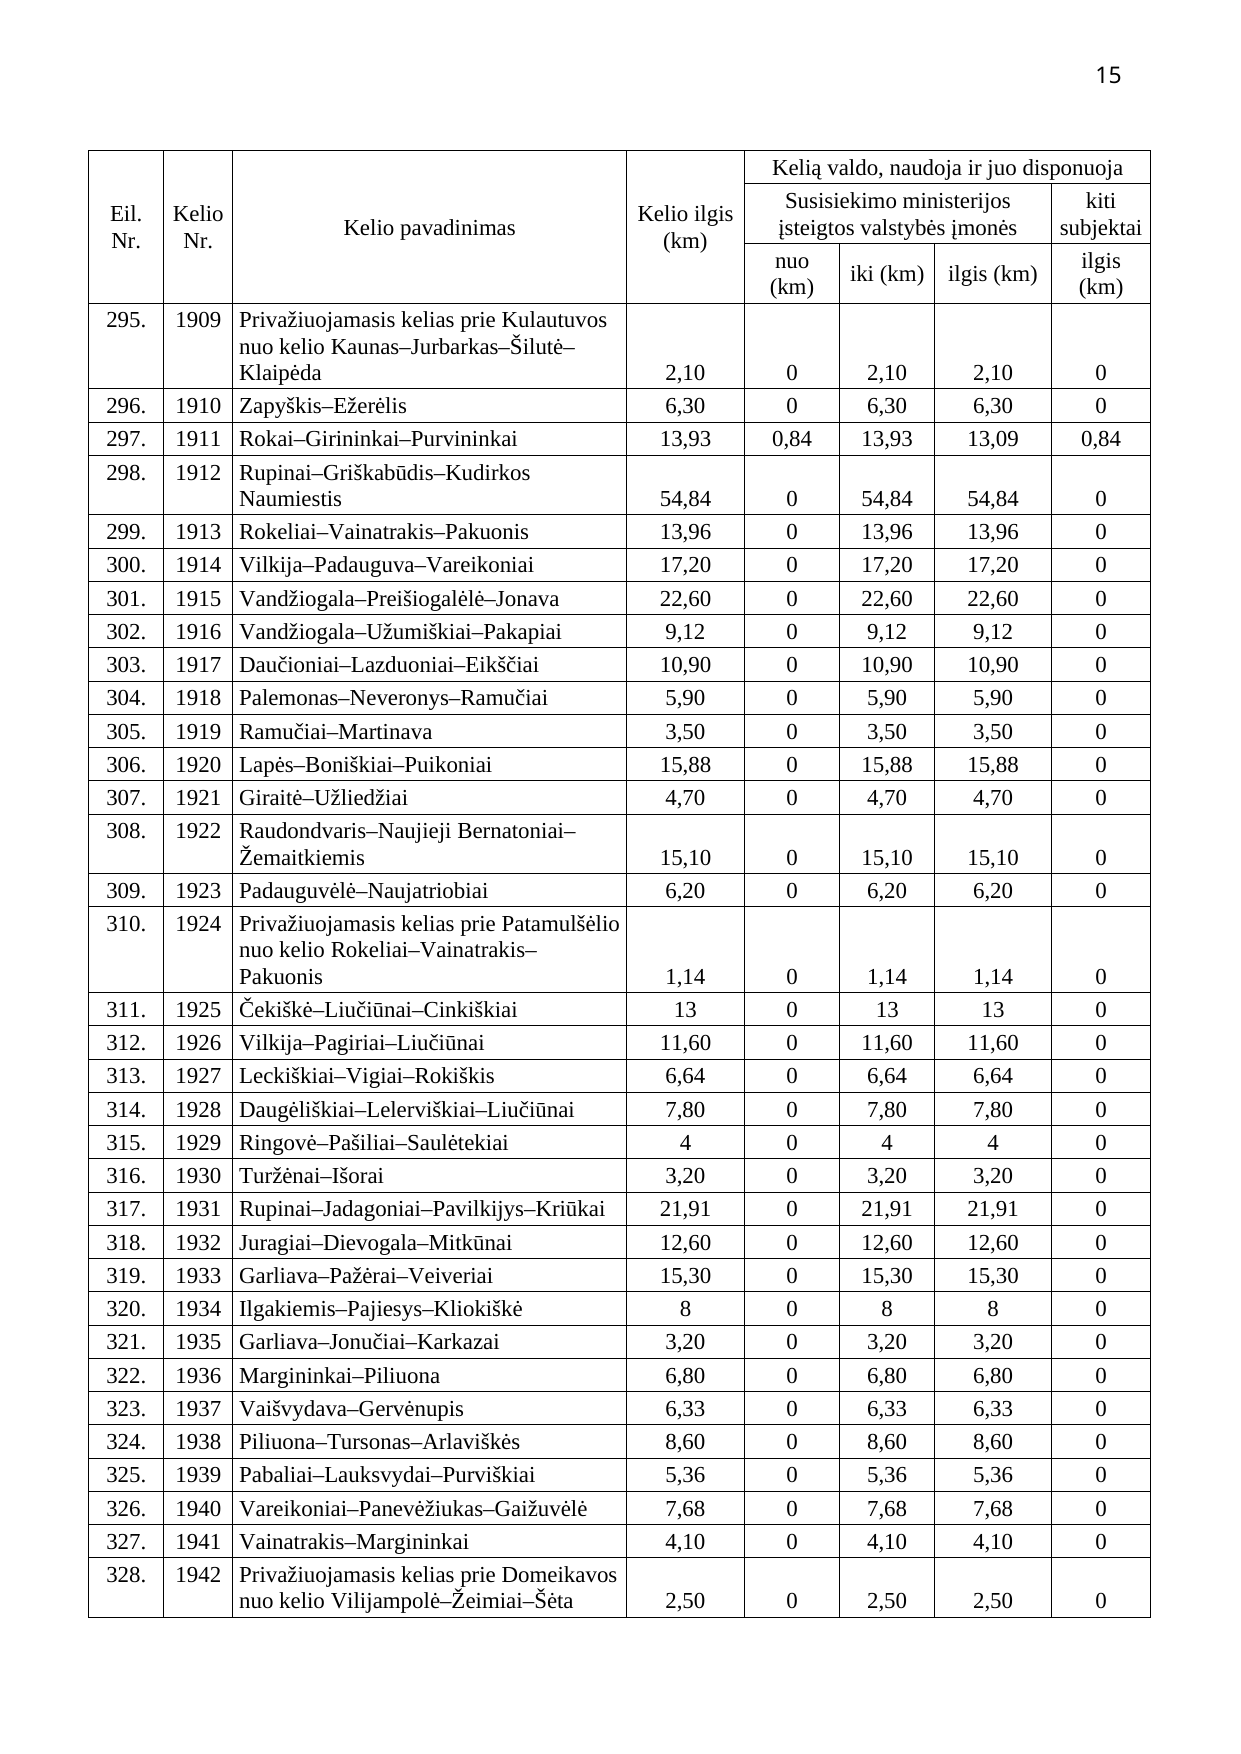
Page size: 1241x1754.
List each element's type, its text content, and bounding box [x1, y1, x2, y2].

table_cell Rupinai–Griškabūdis–Kudirkos Naumiestis [233, 456, 626, 514]
table_cell 0 [745, 1492, 839, 1524]
table_cell 21,91 [840, 1193, 934, 1225]
table_cell 22,60 [840, 582, 934, 614]
table_cell 0 [1052, 389, 1150, 422]
table_cell 0 [745, 1259, 839, 1291]
table_cell 1909 [164, 304, 232, 388]
table_cell 0 [745, 456, 839, 514]
table_cell Vilkija–Padauguva–Vareikoniai [233, 549, 626, 581]
table_cell 1,14 [627, 907, 744, 992]
table_cell 5,90 [840, 682, 934, 714]
table_cell Privažiuojamasis kelias prie Patamulšėlio nuo kelio Rokeliai–Vainatrakis–Pakuonis [233, 907, 626, 992]
table_cell 12,60 [627, 1226, 744, 1258]
table_cell 6,33 [627, 1392, 744, 1424]
table_header Kelio pavadinimas [233, 151, 626, 302]
table_cell 15,10 [840, 815, 934, 873]
table_cell ilgis (km) [1052, 244, 1150, 302]
table_cell 6,30 [935, 389, 1051, 422]
table_cell 0 [745, 1392, 839, 1424]
table_cell 4,70 [935, 781, 1051, 813]
table_cell 300. [89, 549, 163, 581]
table_cell 1940 [164, 1492, 232, 1524]
table_cell Palemonas–Neveronys–Ramučiai [233, 682, 626, 714]
table_cell 0 [745, 1060, 839, 1092]
table_cell 13 [935, 993, 1051, 1025]
table_cell 0 [1052, 1292, 1150, 1324]
table_cell 0 [745, 1558, 839, 1617]
table_cell 13 [627, 993, 744, 1025]
table_cell 2,50 [840, 1558, 934, 1617]
table_cell 0 [745, 781, 839, 813]
table_cell Ramučiai–Martinava [233, 715, 626, 747]
table_cell 1,14 [840, 907, 934, 992]
table_cell 13,93 [840, 423, 934, 455]
table_cell 1930 [164, 1159, 232, 1192]
table_cell 1911 [164, 423, 232, 455]
table_cell 10,90 [840, 648, 934, 681]
table_cell 22,60 [627, 582, 744, 614]
table_cell 4 [935, 1126, 1051, 1158]
table_cell 0 [1052, 456, 1150, 514]
table_cell nuo (km) [745, 244, 839, 302]
table_cell 6,64 [935, 1060, 1051, 1092]
table_cell 1917 [164, 648, 232, 681]
table_cell 1933 [164, 1259, 232, 1291]
table_cell 0 [1052, 1193, 1150, 1225]
table_cell 0 [1052, 781, 1150, 813]
table_cell Garliava–Pažėrai–Veiveriai [233, 1259, 626, 1291]
table_cell Vandžiogala–Preišiogalėlė–Jonava [233, 582, 626, 614]
table_cell 6,30 [627, 389, 744, 422]
table_cell Ringovė–Pašiliai–Saulėtekiai [233, 1126, 626, 1158]
table_cell 3,20 [935, 1159, 1051, 1192]
table_cell 298. [89, 456, 163, 514]
table_cell Susisiekimo ministerijos įsteigtos valstybės įmonės [745, 184, 1051, 243]
table_cell 1932 [164, 1226, 232, 1258]
table_cell 2,50 [627, 1558, 744, 1617]
table_cell 1936 [164, 1359, 232, 1391]
table_cell 15,10 [627, 815, 744, 873]
table_cell 321. [89, 1326, 163, 1358]
table_cell 1924 [164, 907, 232, 992]
table_cell 13,09 [935, 423, 1051, 455]
table_cell 2,10 [627, 304, 744, 388]
table_cell 5,90 [935, 682, 1051, 714]
table_cell 54,84 [840, 456, 934, 514]
table_cell 0 [1052, 1425, 1150, 1457]
table_cell 1927 [164, 1060, 232, 1092]
table_cell 0 [745, 1159, 839, 1192]
table_cell 0 [1052, 1525, 1150, 1557]
table_cell 1928 [164, 1093, 232, 1125]
table_cell 299. [89, 515, 163, 548]
table_cell 325. [89, 1459, 163, 1491]
table_cell 5,36 [627, 1459, 744, 1491]
table_cell 9,12 [627, 615, 744, 647]
table_cell 305. [89, 715, 163, 747]
table_cell 0 [1052, 715, 1150, 747]
table_cell 13,96 [935, 515, 1051, 548]
table_cell 0 [745, 1326, 839, 1358]
table_cell 1910 [164, 389, 232, 422]
table_cell 307. [89, 781, 163, 813]
table_cell 296. [89, 389, 163, 422]
table_cell 6,80 [935, 1359, 1051, 1391]
table_cell 0,84 [1052, 423, 1150, 455]
table_header Kelio ilgis (km) [627, 151, 744, 302]
table_cell 0 [1052, 549, 1150, 581]
table_cell 4,10 [627, 1525, 744, 1557]
table_cell 313. [89, 1060, 163, 1092]
table_cell 6,64 [627, 1060, 744, 1092]
table_cell 3,20 [627, 1159, 744, 1192]
table_cell 22,60 [935, 582, 1051, 614]
table_cell 0 [745, 1525, 839, 1557]
table_cell 1919 [164, 715, 232, 747]
table_cell 10,90 [935, 648, 1051, 681]
table_cell 312. [89, 1026, 163, 1059]
table_cell 1914 [164, 549, 232, 581]
table_cell 5,36 [840, 1459, 934, 1491]
table_cell 0 [1052, 1259, 1150, 1291]
table_cell 0 [1052, 1558, 1150, 1617]
table_cell 0 [1052, 1492, 1150, 1524]
table_cell 1923 [164, 874, 232, 906]
table_cell 0 [745, 874, 839, 906]
table_cell 1921 [164, 781, 232, 813]
table_cell 302. [89, 615, 163, 647]
table_cell 0 [1052, 1126, 1150, 1158]
table_cell 319. [89, 1259, 163, 1291]
table_cell 0 [745, 993, 839, 1025]
table_cell 3,20 [627, 1326, 744, 1358]
table_cell 21,91 [627, 1193, 744, 1225]
table_cell Piliuona–Tursonas–Arlaviškės [233, 1425, 626, 1457]
table_cell 0 [1052, 748, 1150, 780]
table_cell 0 [745, 715, 839, 747]
table_cell 0 [745, 1359, 839, 1391]
table_cell 6,80 [840, 1359, 934, 1391]
table_cell ilgis (km) [935, 244, 1051, 302]
table_cell Čekiškė–Liučiūnai–Cinkiškiai [233, 993, 626, 1025]
table_cell 1931 [164, 1193, 232, 1225]
table_cell Leckiškiai–Vigiai–Rokiškis [233, 1060, 626, 1092]
table_cell 327. [89, 1525, 163, 1557]
table_cell 13,96 [840, 515, 934, 548]
table_cell 0 [745, 648, 839, 681]
table_cell 11,60 [935, 1026, 1051, 1059]
table_cell 0 [1052, 1060, 1150, 1092]
table_cell 0 [745, 615, 839, 647]
table_cell 4,10 [935, 1525, 1051, 1557]
table_cell 0 [1052, 304, 1150, 388]
table_cell Vaišvydava–Gervėnupis [233, 1392, 626, 1424]
table_cell 3,50 [935, 715, 1051, 747]
table_cell 1920 [164, 748, 232, 780]
table_cell Pabaliai–Lauksvydai–Purviškiai [233, 1459, 626, 1491]
table_cell 1935 [164, 1326, 232, 1358]
table_cell 0 [745, 682, 839, 714]
table_cell 1926 [164, 1026, 232, 1059]
table_cell Ilgakiemis–Pajiesys–Kliokiškė [233, 1292, 626, 1324]
table_cell Lapės–Boniškiai–Puikoniai [233, 748, 626, 780]
table_cell 317. [89, 1193, 163, 1225]
table_cell kiti subjektai [1052, 184, 1150, 243]
table_cell 304. [89, 682, 163, 714]
table_cell 6,20 [840, 874, 934, 906]
table_cell 5,90 [627, 682, 744, 714]
table_cell 0 [1052, 582, 1150, 614]
table_cell 0 [745, 389, 839, 422]
table_cell 0 [745, 1459, 839, 1491]
table_cell 0 [745, 1193, 839, 1225]
table_cell 3,20 [935, 1326, 1051, 1358]
table_cell Privažiuojamasis kelias prie Domeikavos nuo kelio Vilijampolė–Žeimiai–Šėta [233, 1558, 626, 1617]
table_cell 0 [745, 1026, 839, 1059]
table_cell 1941 [164, 1525, 232, 1557]
table_header Kelio Nr. [164, 151, 232, 302]
table_cell 0 [1052, 993, 1150, 1025]
table_cell 314. [89, 1093, 163, 1125]
table_cell 4 [840, 1126, 934, 1158]
table_cell Garliava–Jonučiai–Karkazai [233, 1326, 626, 1358]
table_cell Daugėliškiai–Lelerviškiai–Liučiūnai [233, 1093, 626, 1125]
table_cell 3,50 [840, 715, 934, 747]
table_cell 13,96 [627, 515, 744, 548]
table_cell Vandžiogala–Užumiškiai–Pakapiai [233, 615, 626, 647]
table_cell 0 [745, 1126, 839, 1158]
table_cell 11,60 [627, 1026, 744, 1059]
table_cell 7,80 [840, 1093, 934, 1125]
table_cell 0 [1052, 515, 1150, 548]
table_cell 1918 [164, 682, 232, 714]
table_cell 0 [745, 1425, 839, 1457]
table_cell 297. [89, 423, 163, 455]
table_cell 0 [1052, 682, 1150, 714]
table_cell 54,84 [935, 456, 1051, 514]
table_cell 1,14 [935, 907, 1051, 992]
table_cell 0 [745, 515, 839, 548]
table_cell Privažiuojamasis kelias prie Kulautuvos nuo kelio Kaunas–Jurbarkas–Šilutė–Klaipėda [233, 304, 626, 388]
table_cell 9,12 [935, 615, 1051, 647]
table_cell 17,20 [935, 549, 1051, 581]
table_cell Giraitė–Užliedžiai [233, 781, 626, 813]
table_cell Vainatrakis–Margininkai [233, 1525, 626, 1557]
table_cell 21,91 [935, 1193, 1051, 1225]
table_cell 326. [89, 1492, 163, 1524]
table_cell 6,33 [935, 1392, 1051, 1424]
table_cell 12,60 [935, 1226, 1051, 1258]
table_cell 15,88 [840, 748, 934, 780]
table_cell Raudondvaris–Naujieji Bernatoniai–Žemaitkiemis [233, 815, 626, 873]
table_cell 316. [89, 1159, 163, 1192]
table_cell 15,30 [840, 1259, 934, 1291]
table_cell 324. [89, 1425, 163, 1457]
table_cell 3,20 [840, 1326, 934, 1358]
table_cell 1942 [164, 1558, 232, 1617]
table_cell 1925 [164, 993, 232, 1025]
table_cell Margininkai–Piliuona [233, 1359, 626, 1391]
table_cell 8 [840, 1292, 934, 1324]
table_cell 6,64 [840, 1060, 934, 1092]
table_cell 8,60 [840, 1425, 934, 1457]
table_cell Vareikoniai–Panevėžiukas–Gaižuvėlė [233, 1492, 626, 1524]
table_cell 6,20 [627, 874, 744, 906]
table_cell 0 [745, 815, 839, 873]
table_cell 0 [1052, 815, 1150, 873]
table_cell Zapyškis–Ežerėlis [233, 389, 626, 422]
table_cell Turžėnai–Išorai [233, 1159, 626, 1192]
table_cell 54,84 [627, 456, 744, 514]
table_cell 15,30 [935, 1259, 1051, 1291]
table_cell iki (km) [840, 244, 934, 302]
table_cell 310. [89, 907, 163, 992]
table_cell 1916 [164, 615, 232, 647]
table_cell 0 [745, 549, 839, 581]
table_cell 8 [627, 1292, 744, 1324]
table_cell 0 [1052, 1159, 1150, 1192]
table_cell 308. [89, 815, 163, 873]
table_cell 6,33 [840, 1392, 934, 1424]
table_cell 323. [89, 1392, 163, 1424]
table_cell 6,80 [627, 1359, 744, 1391]
table_cell 3,50 [627, 715, 744, 747]
table_cell 15,10 [935, 815, 1051, 873]
table_cell 1922 [164, 815, 232, 873]
table_cell 322. [89, 1359, 163, 1391]
table_cell 1915 [164, 582, 232, 614]
table_cell 0 [1052, 1026, 1150, 1059]
table_cell 8,60 [935, 1425, 1051, 1457]
table_cell 0 [745, 1292, 839, 1324]
table_cell 8,60 [627, 1425, 744, 1457]
table_cell Rupinai–Jadagoniai–Pavilkijys–Kriūkai [233, 1193, 626, 1225]
table_cell 0 [745, 748, 839, 780]
table_cell 315. [89, 1126, 163, 1158]
table_cell 7,68 [840, 1492, 934, 1524]
table_cell 12,60 [840, 1226, 934, 1258]
table_cell 320. [89, 1292, 163, 1324]
table_cell 311. [89, 993, 163, 1025]
table_cell 0,84 [745, 423, 839, 455]
table_cell 17,20 [840, 549, 934, 581]
table_cell 3,20 [840, 1159, 934, 1192]
table_cell 7,68 [935, 1492, 1051, 1524]
table_cell 0 [1052, 1226, 1150, 1258]
table_cell 318. [89, 1226, 163, 1258]
table_cell 0 [1052, 615, 1150, 647]
table_cell 2,10 [935, 304, 1051, 388]
table_header Kelią valdo, naudoja ir juo disponuoja [745, 151, 1150, 183]
table_cell 0 [1052, 907, 1150, 992]
table_cell 15,88 [935, 748, 1051, 780]
table_cell 15,30 [627, 1259, 744, 1291]
table_cell Rokeliai–Vainatrakis–Pakuonis [233, 515, 626, 548]
table_cell Vilkija–Pagiriai–Liučiūnai [233, 1026, 626, 1059]
table_cell Daučioniai–Lazduoniai–Eikščiai [233, 648, 626, 681]
table_cell 306. [89, 748, 163, 780]
table_cell 0 [1052, 648, 1150, 681]
table_cell 7,80 [627, 1093, 744, 1125]
table_cell 7,80 [935, 1093, 1051, 1125]
table_cell 0 [1052, 1359, 1150, 1391]
table_cell 4,70 [840, 781, 934, 813]
table_cell 13 [840, 993, 934, 1025]
table_cell 7,68 [627, 1492, 744, 1524]
table_cell 5,36 [935, 1459, 1051, 1491]
table_cell 11,60 [840, 1026, 934, 1059]
table_cell 2,10 [840, 304, 934, 388]
table_cell 1929 [164, 1126, 232, 1158]
table_cell 4,70 [627, 781, 744, 813]
table_cell 17,20 [627, 549, 744, 581]
table_cell 0 [1052, 1392, 1150, 1424]
table_cell 0 [745, 304, 839, 388]
table_cell 328. [89, 1558, 163, 1617]
table_cell 10,90 [627, 648, 744, 681]
table_cell 2,50 [935, 1558, 1051, 1617]
table_cell 0 [745, 1093, 839, 1125]
table_cell 295. [89, 304, 163, 388]
table_cell 301. [89, 582, 163, 614]
table_cell Juragiai–Dievogala–Mitkūnai [233, 1226, 626, 1258]
table_cell 0 [745, 907, 839, 992]
table_cell Padauguvėlė–Naujatriobiai [233, 874, 626, 906]
table_cell 9,12 [840, 615, 934, 647]
table_cell 4,10 [840, 1525, 934, 1557]
table_cell 6,30 [840, 389, 934, 422]
table_cell 303. [89, 648, 163, 681]
table_cell 13,93 [627, 423, 744, 455]
table_cell 1938 [164, 1425, 232, 1457]
table_cell 15,88 [627, 748, 744, 780]
table_cell 0 [1052, 1326, 1150, 1358]
table_cell 8 [935, 1292, 1051, 1324]
table_cell 309. [89, 874, 163, 906]
table_cell 1934 [164, 1292, 232, 1324]
table_cell 0 [745, 1226, 839, 1258]
table_header Eil. Nr. [89, 151, 163, 302]
table_cell 1937 [164, 1392, 232, 1424]
table_cell 1913 [164, 515, 232, 548]
table_cell 4 [627, 1126, 744, 1158]
table_cell 0 [1052, 874, 1150, 906]
table_cell 1912 [164, 456, 232, 514]
table_cell 0 [1052, 1093, 1150, 1125]
table_cell 6,20 [935, 874, 1051, 906]
table_cell Rokai–Girininkai–Purvininkai [233, 423, 626, 455]
table_cell 0 [745, 582, 839, 614]
table_cell 0 [1052, 1459, 1150, 1491]
table_cell 1939 [164, 1459, 232, 1491]
